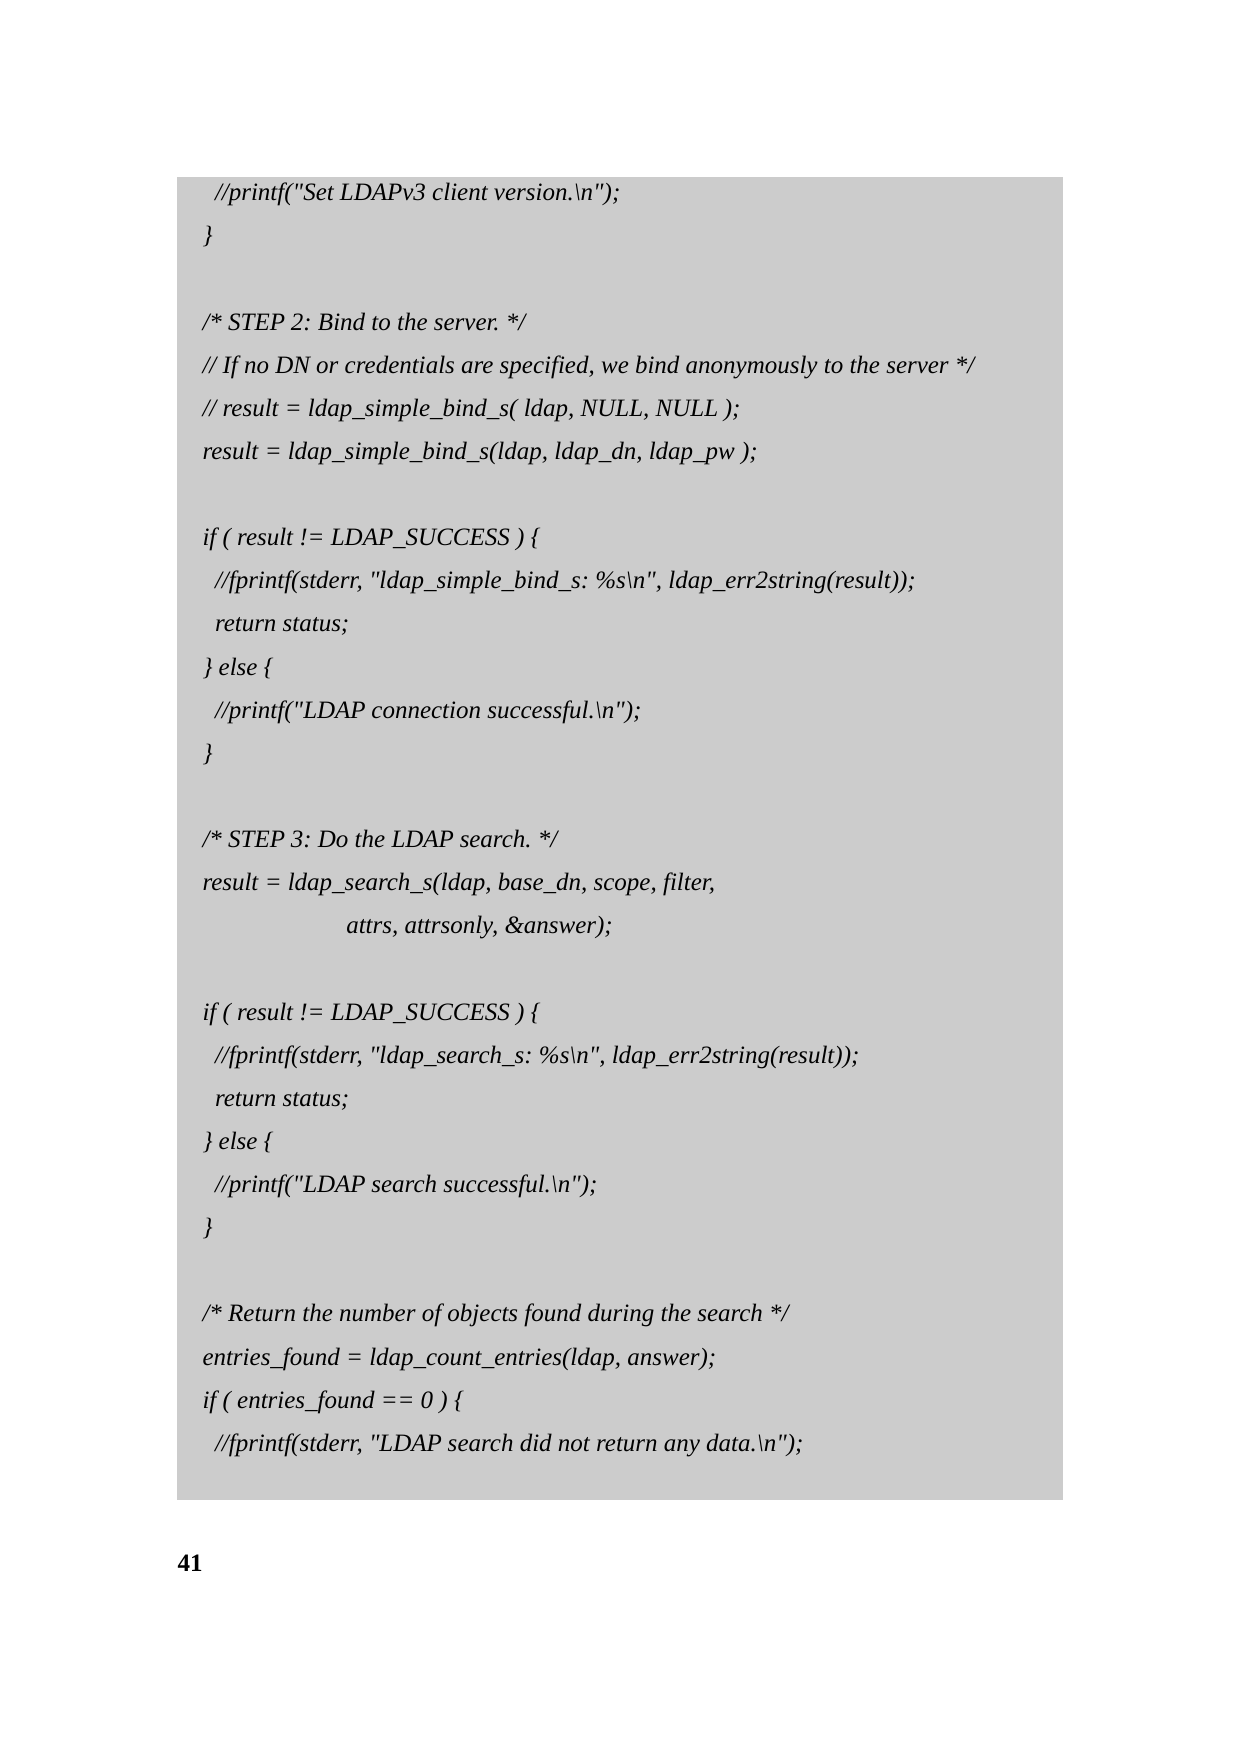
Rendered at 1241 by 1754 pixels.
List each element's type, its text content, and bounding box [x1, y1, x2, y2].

text } else { [177, 1126, 1063, 1155]
text } [177, 1212, 1063, 1241]
text } [177, 220, 1063, 249]
text } else { [177, 652, 1063, 680]
text return status; [177, 1083, 1063, 1112]
text //printf("LDAP connection successful.\n"); [177, 695, 1063, 723]
text // If no DN or credentials are specified, we bind anonymously to the server */ [177, 350, 1063, 378]
text if ( result != LDAP_SUCCESS ) { [177, 997, 1063, 1025]
text if ( entries_found == 0 ) { [177, 1385, 1063, 1413]
text //fprintf(stderr, "LDAP search did not return any data.\n"); [177, 1428, 1063, 1457]
text /* Return the number of objects found during the search */ [177, 1298, 1063, 1327]
text // result = ldap_simple_bind_s( ldap, NULL, NULL ); [177, 393, 1063, 422]
text return status; [177, 608, 1063, 637]
text entries_found = ldap_count_entries(ldap, answer); [177, 1342, 1063, 1370]
text //fprintf(stderr, "ldap_simple_bind_s: %s\n", ldap_err2string(result)); [177, 565, 1063, 594]
text //printf("Set LDAPv3 client version.\n"); [177, 177, 1063, 206]
text } [177, 738, 1063, 767]
text result = ldap_simple_bind_s(ldap, ldap_dn, ldap_pw ); [177, 436, 1063, 465]
text result = ldap_search_s(ldap, base_dn, scope, filter, [177, 867, 1063, 896]
text /* STEP 2: Bind to the server. */ [177, 307, 1063, 335]
text /* STEP 3: Do the LDAP search. */ [177, 824, 1063, 853]
text //printf("LDAP search successful.\n"); [177, 1169, 1063, 1198]
text if ( result != LDAP_SUCCESS ) { [177, 522, 1063, 551]
text //fprintf(stderr, "ldap_search_s: %s\n", ldap_err2string(result)); [177, 1040, 1063, 1068]
text attrs, attrsonly, &answer); [177, 910, 1063, 939]
